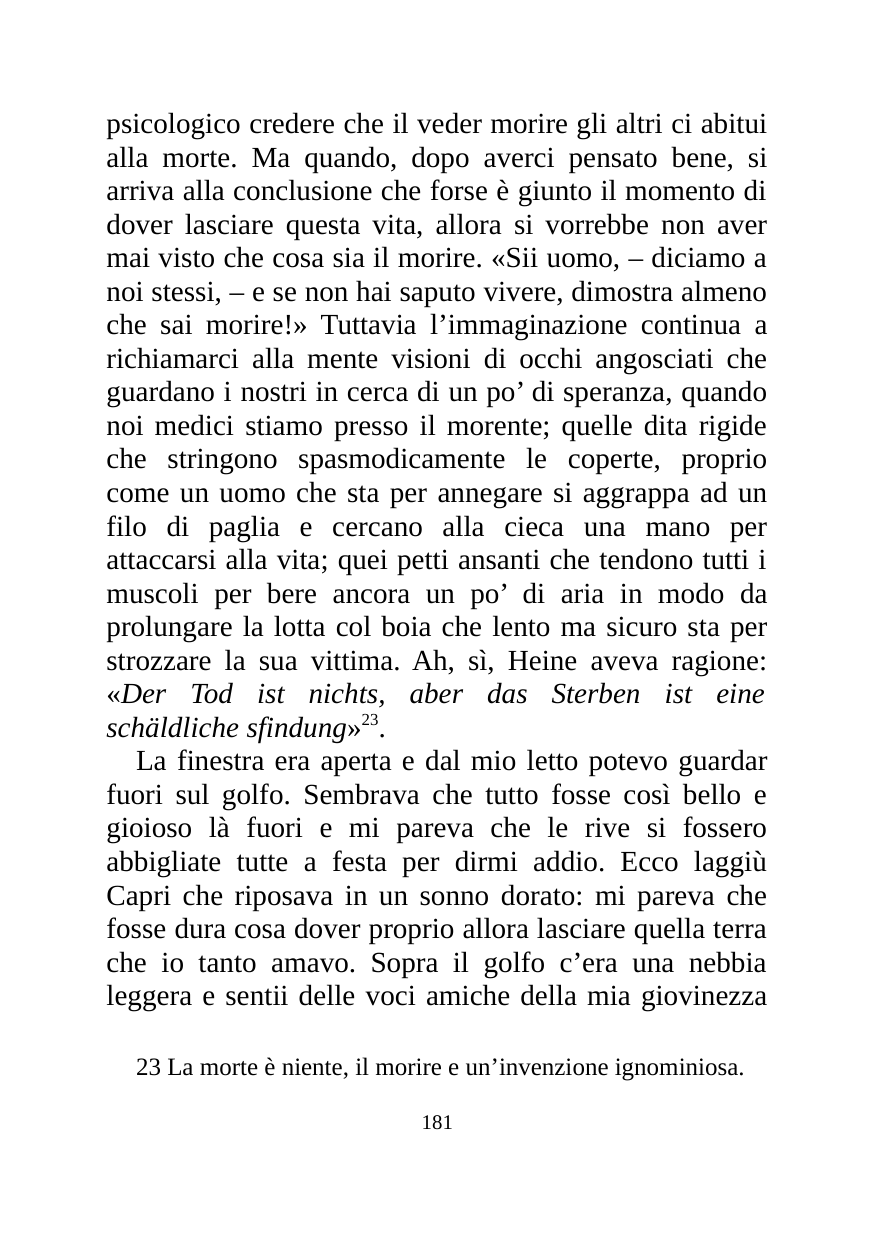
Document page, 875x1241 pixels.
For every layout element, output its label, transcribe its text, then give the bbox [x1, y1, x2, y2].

text La finestra era aperta e dal mio letto potevo guardar fuori sul golfo. Sembrava che tutto fosse così bello e gioioso là fuori e mi pareva che le rive si fossero abbigliate tutte a festa per dirmi addio. Ecco laggiù Capri che riposava in un sonno dorato: mi pareva che fosse dura cosa dover proprio allora lasciare quella terra che io tanto amavo. Sopra il golfo c’era una nebbia leggera e sentii delle voci amiche della mia giovinezza [106, 743, 768, 1012]
text psicologico credere che il veder morire gli altri ci abitui alla morte. Ma quando, dopo averci pensato bene, si arriva alla conclusione che forse è giunto il momento di dover lasciare questa vita, allora si vorrebbe non aver mai visto che cosa sia il morire. «Sii uomo, – diciamo a noi stessi, – e se non hai saputo vivere, dimostra almeno che sai morire!» Tuttavia l’immaginazione continua a richiamarci alla mente visioni di occhi angosciati che guardano i nostri in cerca di un po’ di speranza, quando noi medici stiamo presso il morente; quelle dita rigide che stringono spasmodicamente le coperte, proprio come un uomo che sta per annegare si aggrappa ad un filo di paglia e cercano alla cieca una mano per attaccarsi alla vita; quei petti ansanti che tendono tutti i muscoli per bere ancora un po’ di aria in modo da prolungare la lotta col boia che lento ma sicuro sta per strozzare la sua vittima. Ah, sì, Heine aveva ragione: «Der Tod ist nichts, aber das Sterben ist eine schäldliche sfindung». [106, 106, 768, 743]
text La morte è niente, il morire e un’invenzione ignominiosa. [106, 1052, 768, 1080]
